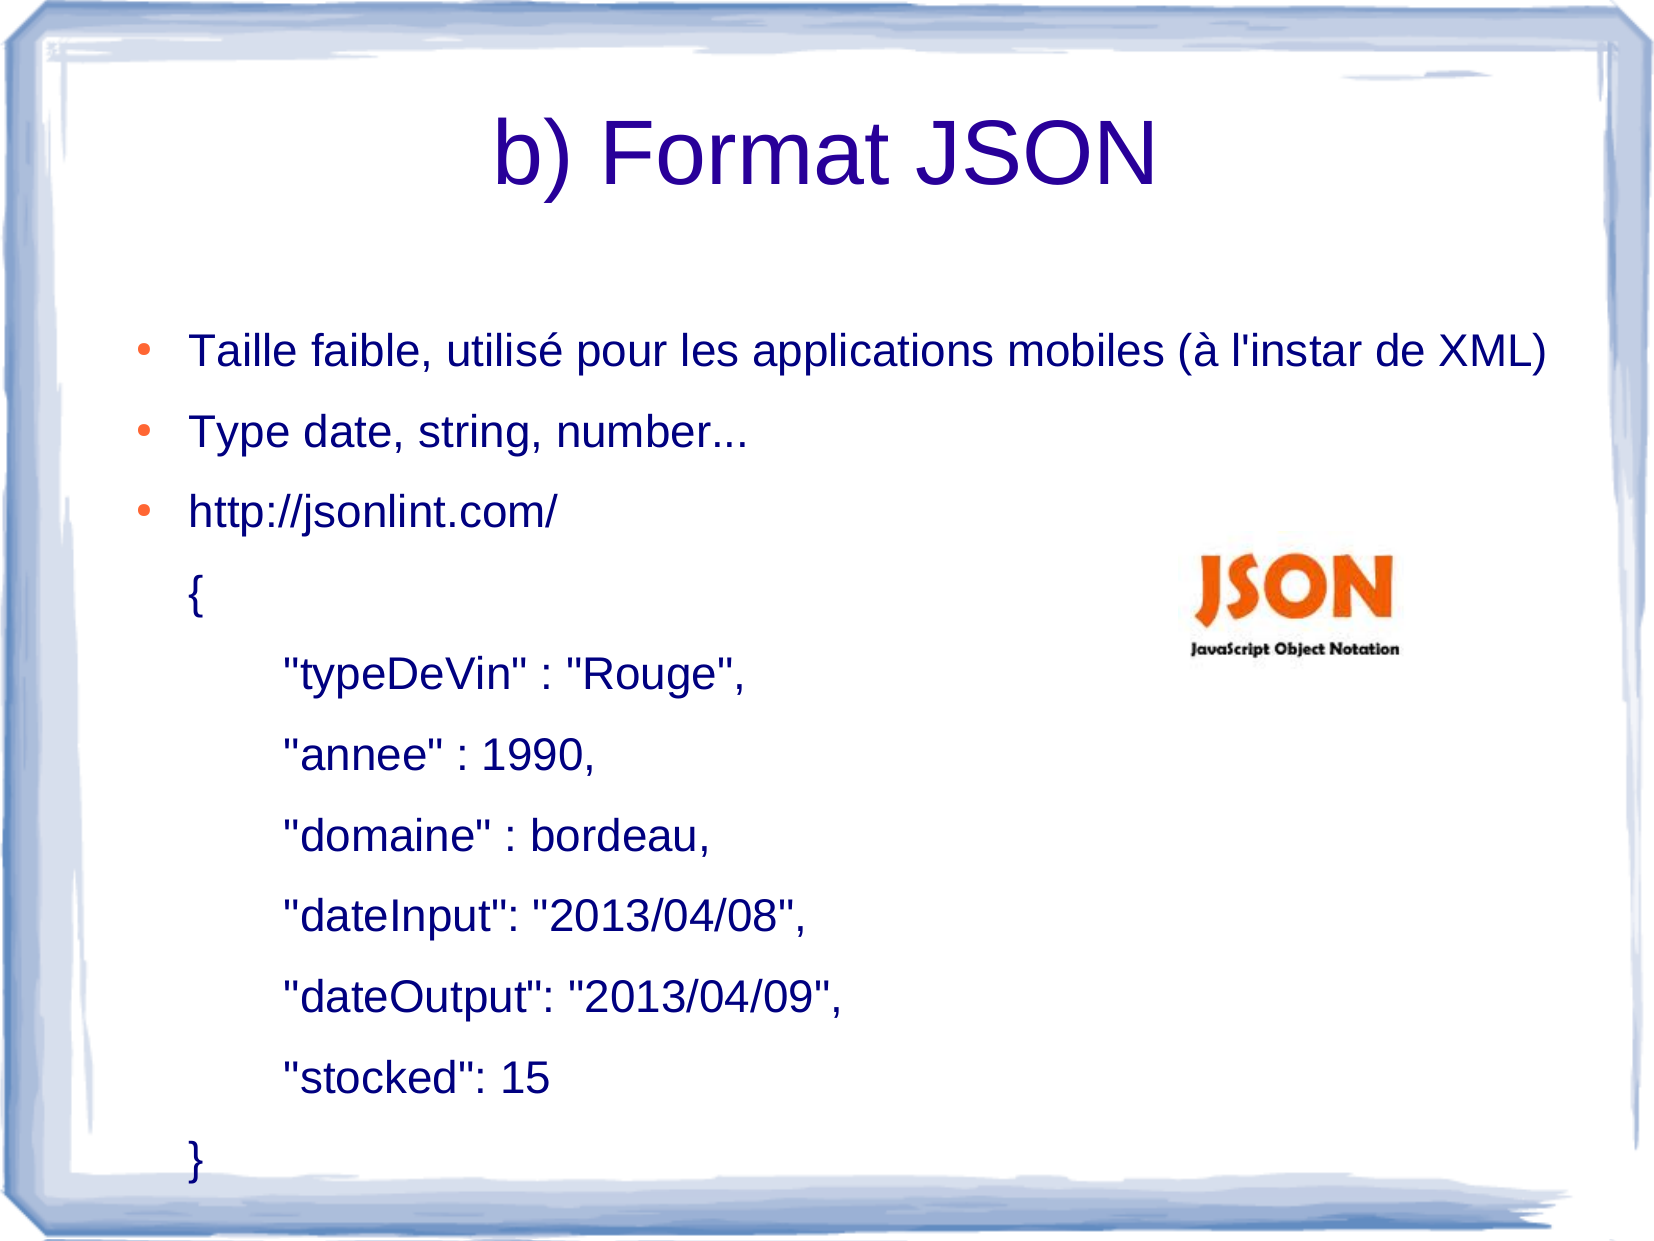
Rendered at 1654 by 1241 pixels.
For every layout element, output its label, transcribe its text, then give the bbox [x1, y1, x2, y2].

title b) Format JSON [82, 49, 1571, 257]
list Taille faible, utilisé pour les applications mobiles (à l'instar de XML) Type date, string, number... http://jsonlint.com/ { "typeDeVin" : "Rouge", "annee" : 1990, "domaine" : bordeau, "dateInput": "2013/04/08", "dateOutput": "2013/04/09", "stocked": 15 } [118, 324, 1571, 1241]
picture [1178, 531, 1418, 680]
picture [0, 0, 1654, 1241]
